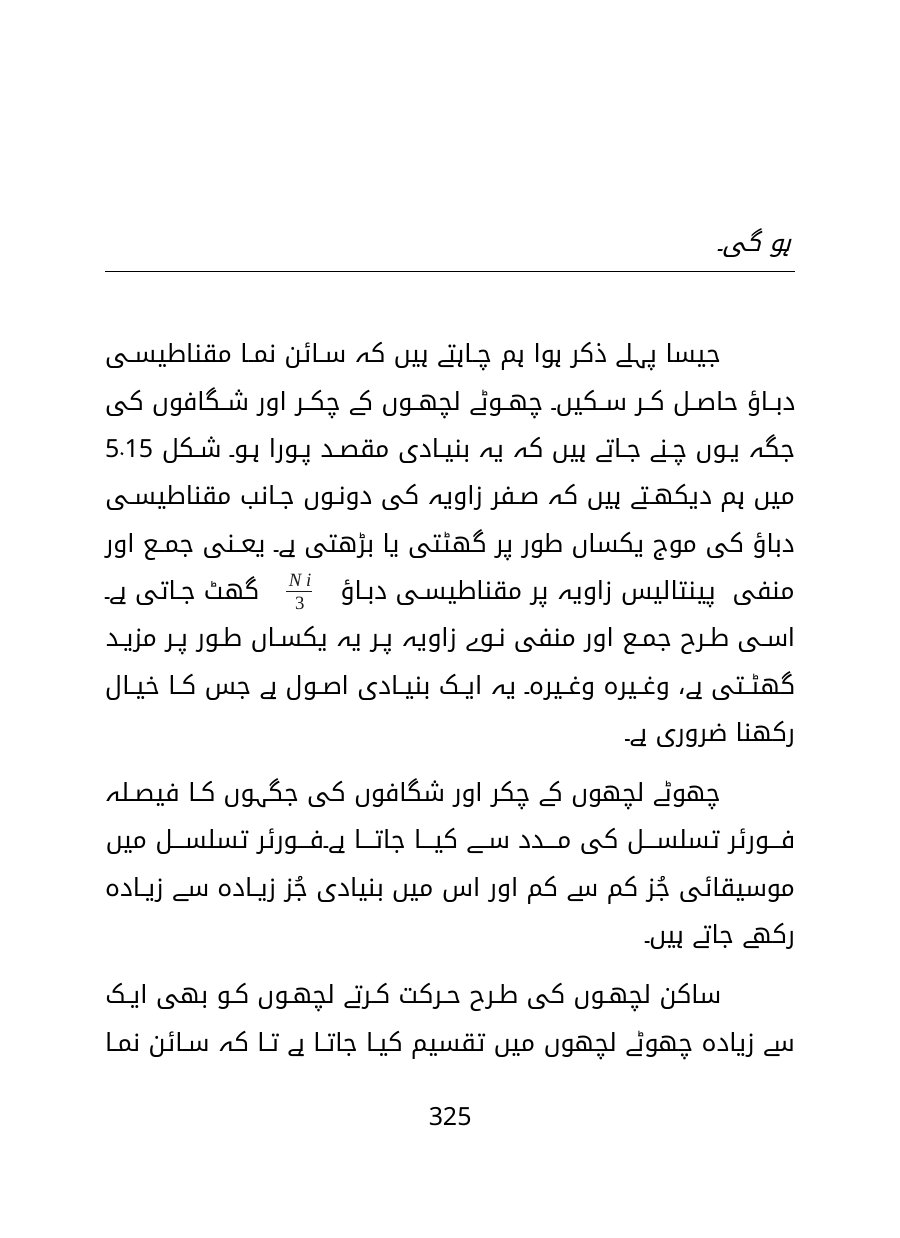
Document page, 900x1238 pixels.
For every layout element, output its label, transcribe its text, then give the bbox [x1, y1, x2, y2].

text ہو گی۔ [105, 215, 795, 271]
text ساکن لچھوں کی طرح حرکت کرتے لچھوں کو بھی ایک سے زیادہ چھوٹے لچھوں میں تقسیم کیا جاتا ہے تا کہ سائن نما [105, 972, 795, 1066]
text چھوٹے لچھوں کے چکر اور شگافوں کی جگہوں کا فیصلہ فورئر تسلسل کی مدد سے کیا جاتا ہے۔فورئر تسلسل میں موسیقائی جُز کم سے کم اور اس میں بنیادی جُز زیادہ سے زیادہ رکھے جاتے ہیں۔ [105, 769, 795, 959]
text جیسا پہلے ذکر ہوا ہم چاہتے ہیں کہ سائن نما مقناطیسی دباؤ حاصل کر سکیں۔ چھوٹے لچھوں کے چکر اور شگافوں کی جگہ یوں چنے جاتے ہیں کہ یہ بنیادی مقصد پورا ہو۔ شکل 5.15 میں ہم دیکھتے ہیں کہ صفر زاویہ کی دونوں جانب مقناطیسی دباؤ کی موج یکساں طور پر گھٹتی یا بڑھتی ہے۔ یعنی جمع اور منفی پینتالیس زاویہ پر مقناطیسی دباؤ گھٹ جاتی ہے۔ اسی طرح جمع اور منفی نوے زاویہ پر یہ یکساں طور پر مزید گھٹتی ہے، وغیرہ وغیرہ۔ یہ ایک بنیادی اصول ہے جس کا خیال رکھنا ضروری ہے۔ [105, 330, 795, 757]
